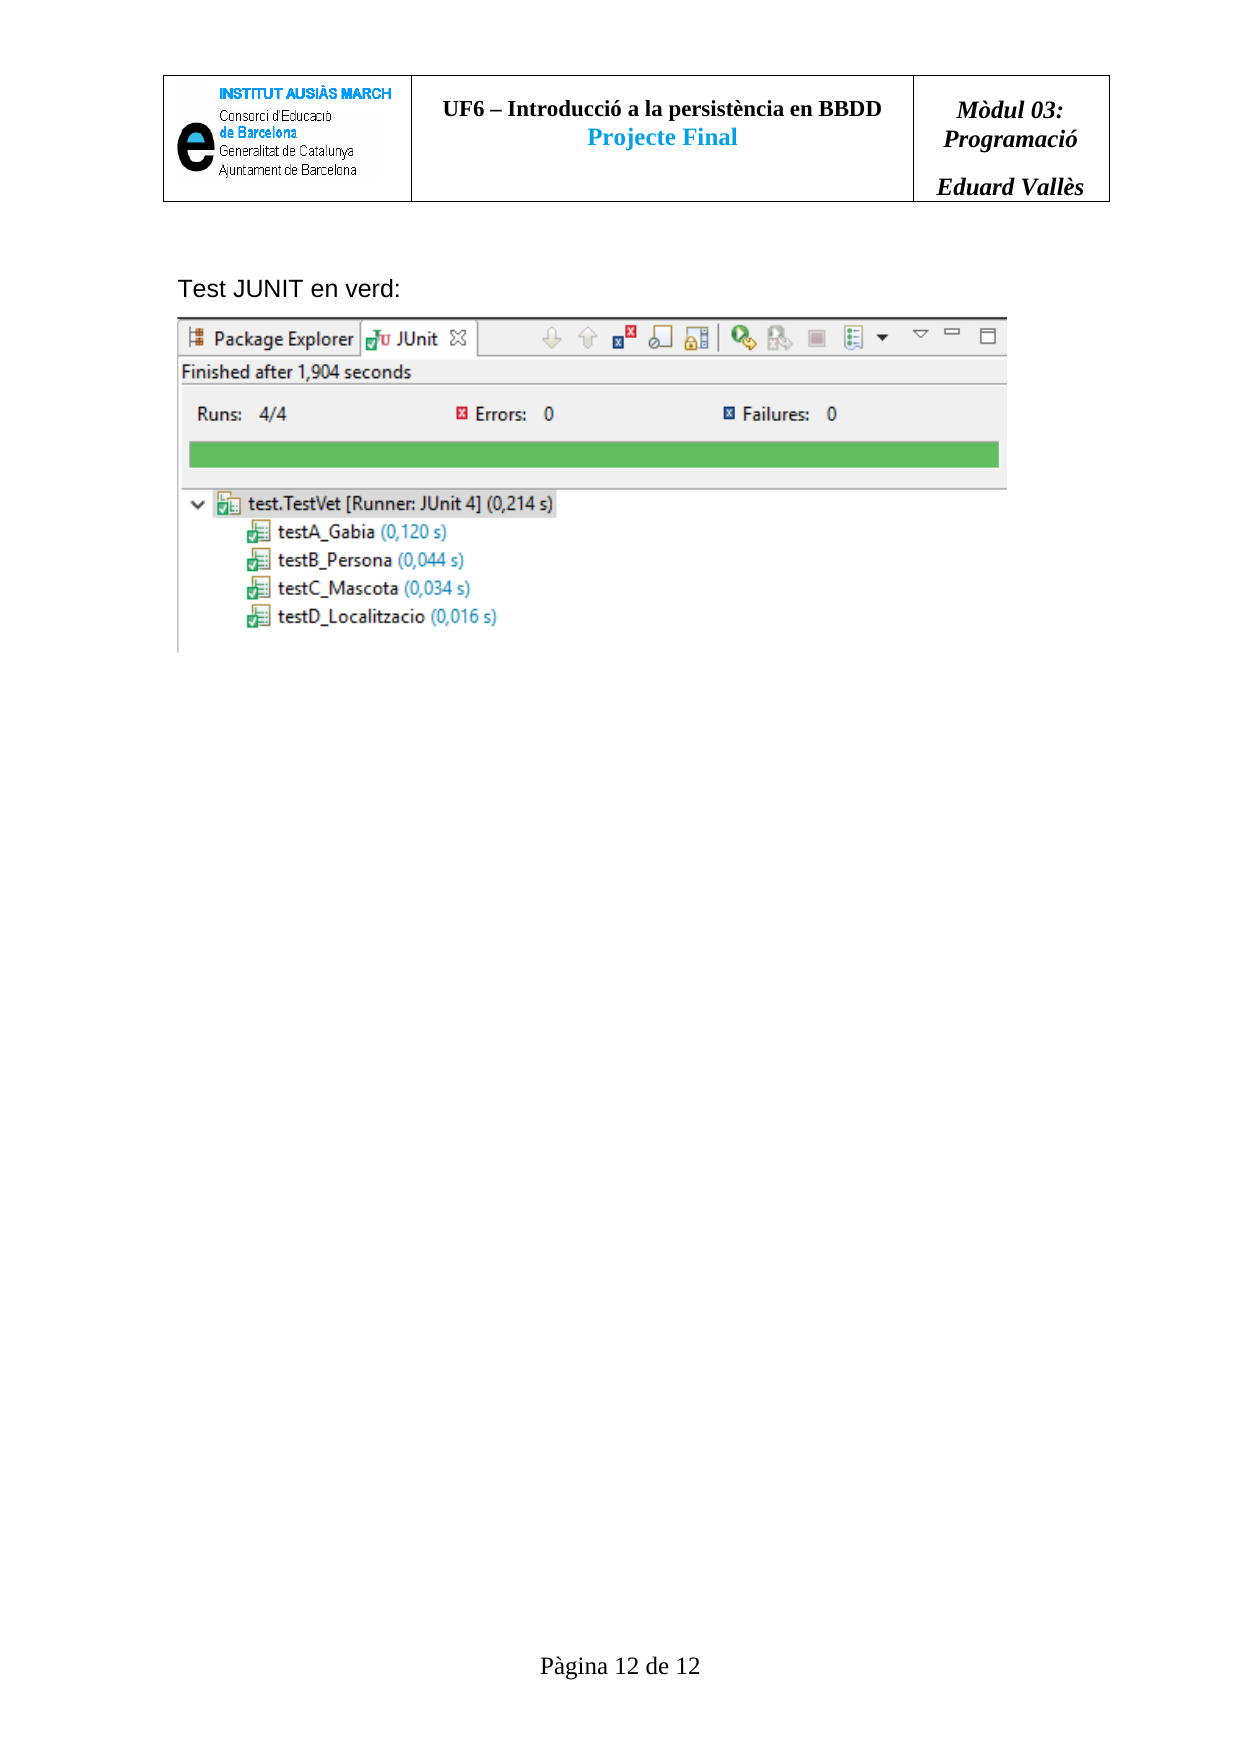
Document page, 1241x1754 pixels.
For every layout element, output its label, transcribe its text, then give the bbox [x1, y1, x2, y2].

picture [176, 77, 398, 186]
picture [177, 316, 1007, 653]
text Test JUNIT en verd: [177, 273, 1063, 302]
